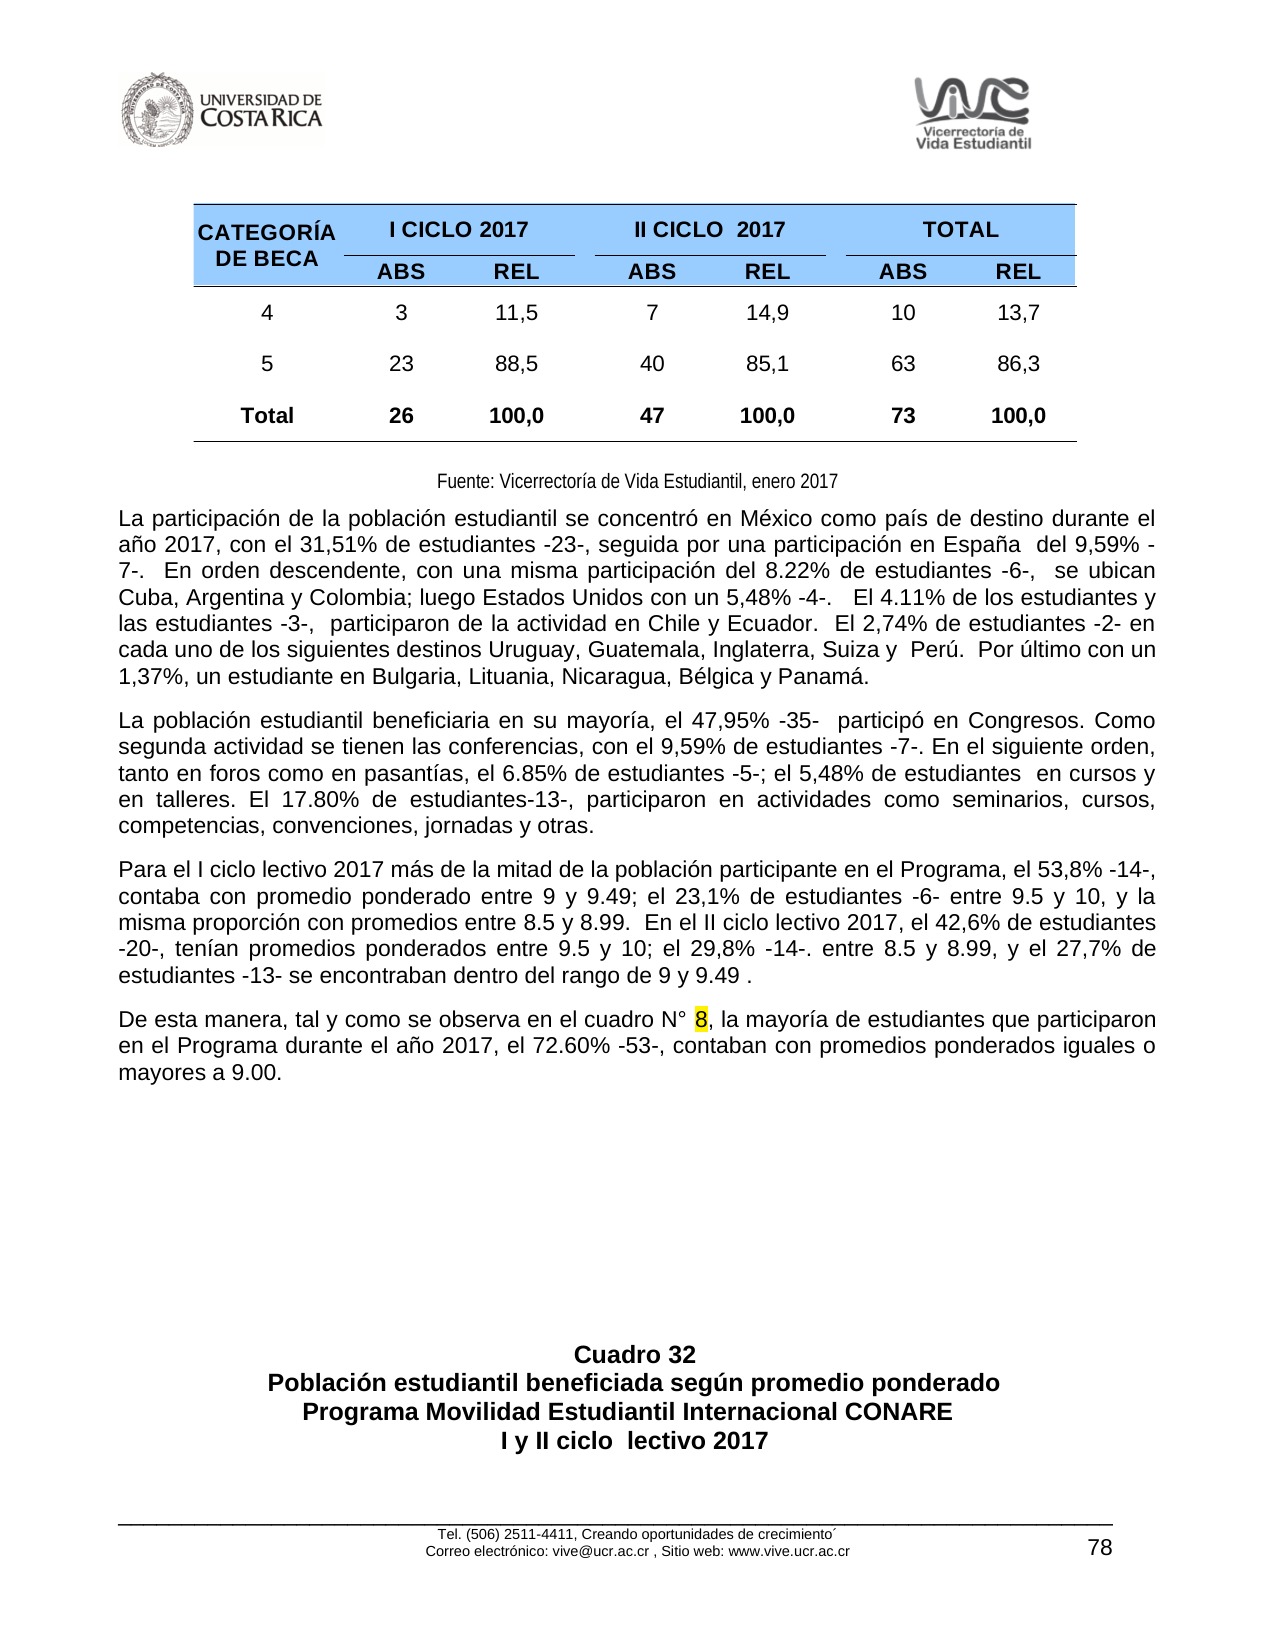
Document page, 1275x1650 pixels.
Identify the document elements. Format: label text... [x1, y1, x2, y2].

text Fuente: Vicerrectoría de Vida Estudiantil, enero 2017 [118, 469, 1157, 493]
text Para el I ciclo lectivo 2017 más de la mitad de la población participante en el Programa, el 53,8% -14-, contaba con promedio ponderado entre 9 y 9.49; el 23,1% de estudiantes -6- entre 9.5 y 10, y la misma proporción con promedios entre 8.5 y 8.99. En el II ciclo lectivo 2017, el 42,6% de estudiantes -20-, tenían promedios ponderados entre 9.5 y 10; el 29,8% -14-. entre 8.5 y 8.99, y el 27,7% de estudiantes -13- se encontraban dentro del rango de 9 y 9.49 . [118, 856, 1157, 988]
text Programa Movilidad Estudiantil Internacional CONARE [112, 1397, 1157, 1426]
text I y II ciclo lectivo 2017 [112, 1426, 1157, 1455]
text La participación de la población estudiantil se concentró en México como país de destino durante el año 2017, con el 31,51% de estudiantes -23-, seguida por una participación en España del 9,59% -7-. En orden descendente, con una misma participación del 8.22% de estudiantes -6-, se ubican Cuba, Argentina y Colombia; luego Estados Unidos con un 5,48% -4-. El 4.11% de los estudiantes y las estudiantes -3-, participaron de la actividad en Chile y Ecuador. El 2,74% de estudiantes -2- en cada uno de los siguientes destinos Uruguay, Guatemala, Inglaterra, Suiza y Perú. Por último con un 1,37%, un estudiante en Bulgaria, Lituania, Nicaragua, Bélgica y Panamá. [118, 504, 1157, 689]
text La población estudiantil beneficiaria en su mayoría, el 47,95% -35- participó en Congresos. Como segunda actividad se tienen las conferencias, con el 9,59% de estudiantes -7-. En el siguiente orden, tanto en foros como en pasantías, el 6.85% de estudiantes -5-; el 5,48% de estudiantes en cursos y en talleres. El 17.80% de estudiantes-13-, participaron en actividades como seminarios, cursos, competencias, convenciones, jornadas y otras. [118, 707, 1157, 838]
text Cuadro 32 Población estudiantil beneficiada según promedio ponderado [112, 1340, 1157, 1397]
text De esta manera, tal y como se observa en el cuadro N° 8, la mayoría de estudiantes que participaron en el Programa durante el año 2017, el 72.60% -53-, contaban con promedios ponderados iguales o mayores a 9.00. [118, 1006, 1157, 1085]
